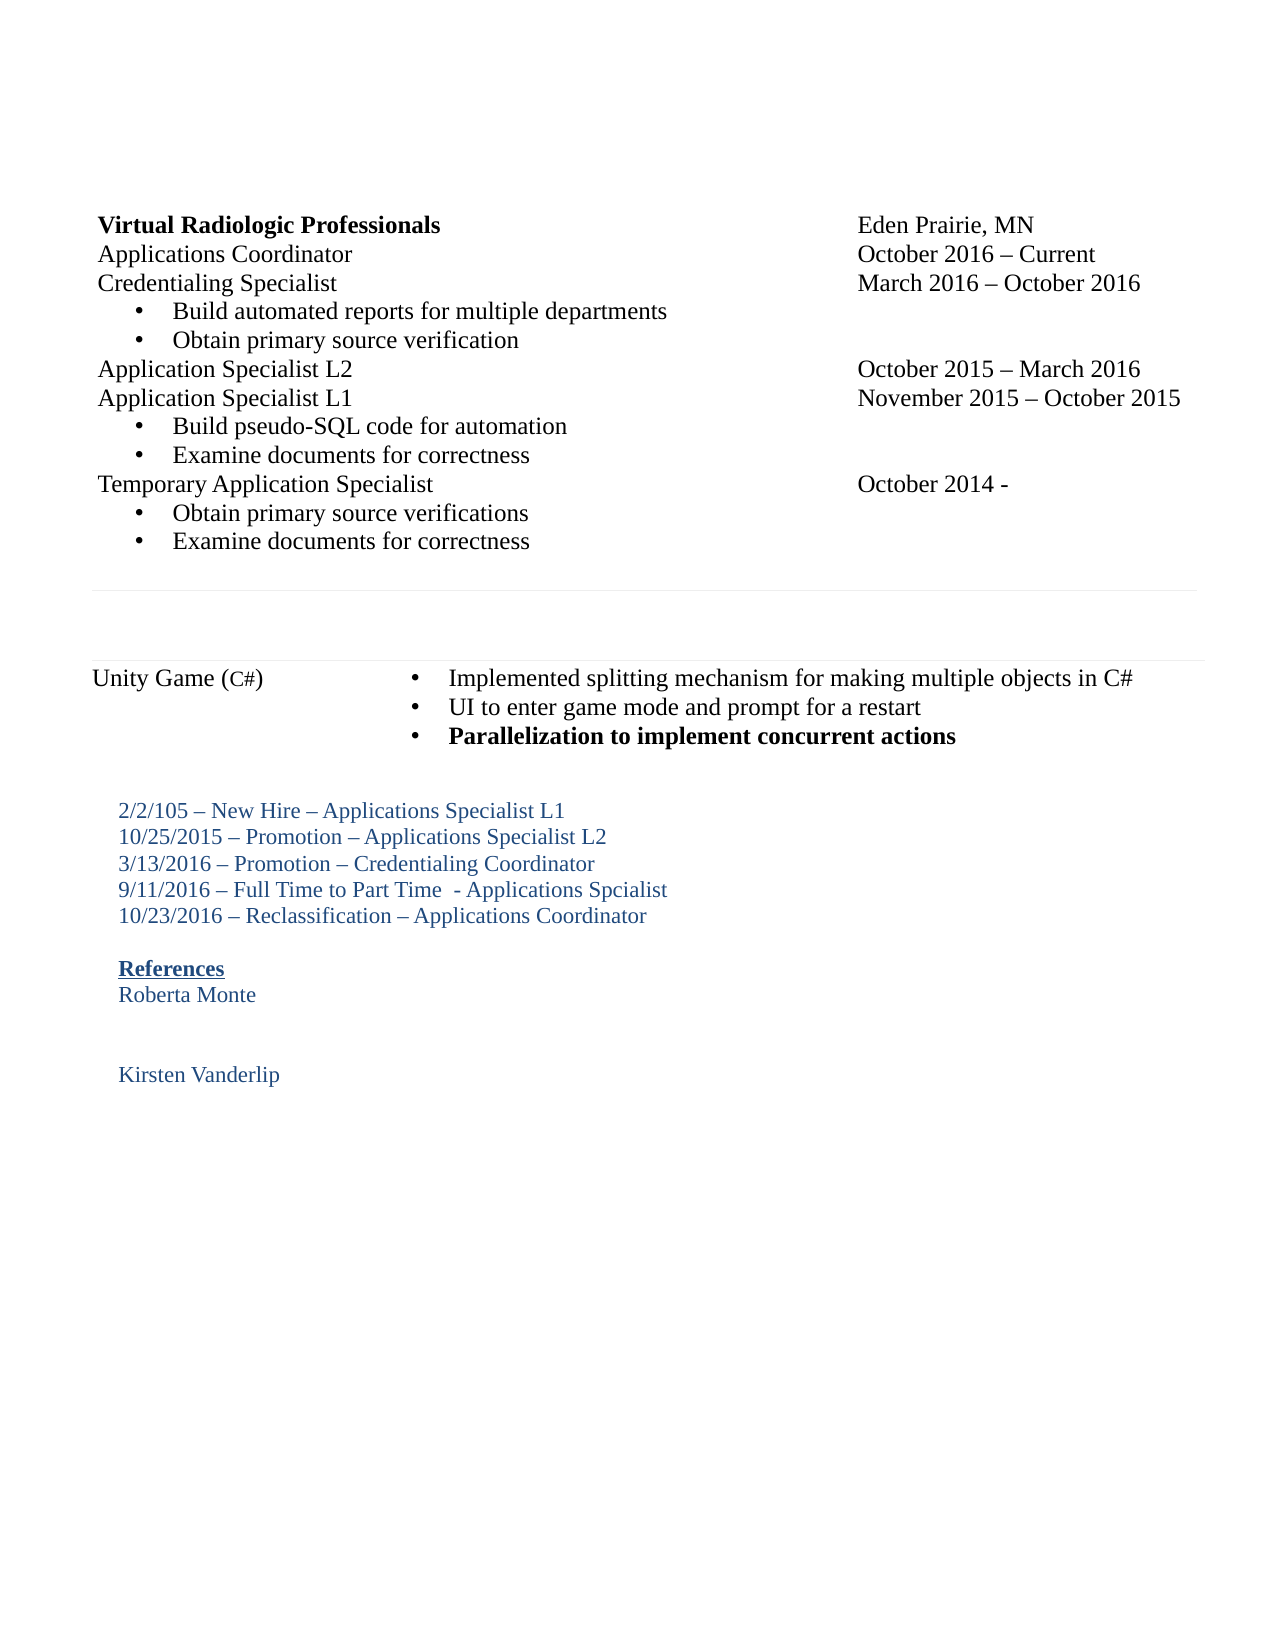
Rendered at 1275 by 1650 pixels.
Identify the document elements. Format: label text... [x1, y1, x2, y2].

text 3/13/2016 – Promotion – Credentialing Coordinator [118, 850, 1157, 876]
table_header Eden Prairie, MN October 2016 – Current March 2016 – October 2016 October 2015 – March 2016 November 2015 – October 2015 October 2014 - [852, 204, 1197, 589]
table_header Virtual Radiologic Professionals Applications Coordinator Credentialing Specialist Build automated reports for multiple departments Obtain primary source verification Application Specialist L2 Application Specialist L1 Build pseudo-SQL code for automation Examine documents for correctness Temporary Application Specialist Obtain primary source verifications Examine documents for correctness [92, 204, 852, 589]
table_header Unity Game (C#) [92, 661, 411, 749]
text References [118, 955, 1157, 982]
table_header Implemented splitting mechanism for making multiple objects in C# UI to enter game mode and prompt for a restart Parallelization to implement concurrent actions [411, 661, 1205, 749]
text 9/11/2016 – Full Time to Part Time - Applications Spcialist [118, 876, 1157, 902]
text 10/25/2015 – Promotion – Applications Specialist L2 [118, 823, 1157, 850]
text Roberta Monte [118, 982, 1157, 1008]
text 2/2/105 – New Hire – Applications Specialist L1 [118, 797, 1157, 823]
text 10/23/2016 – Reclassification – Applications Coordinator [118, 902, 1157, 929]
text Kirsten Vanderlip [118, 1061, 1157, 1087]
